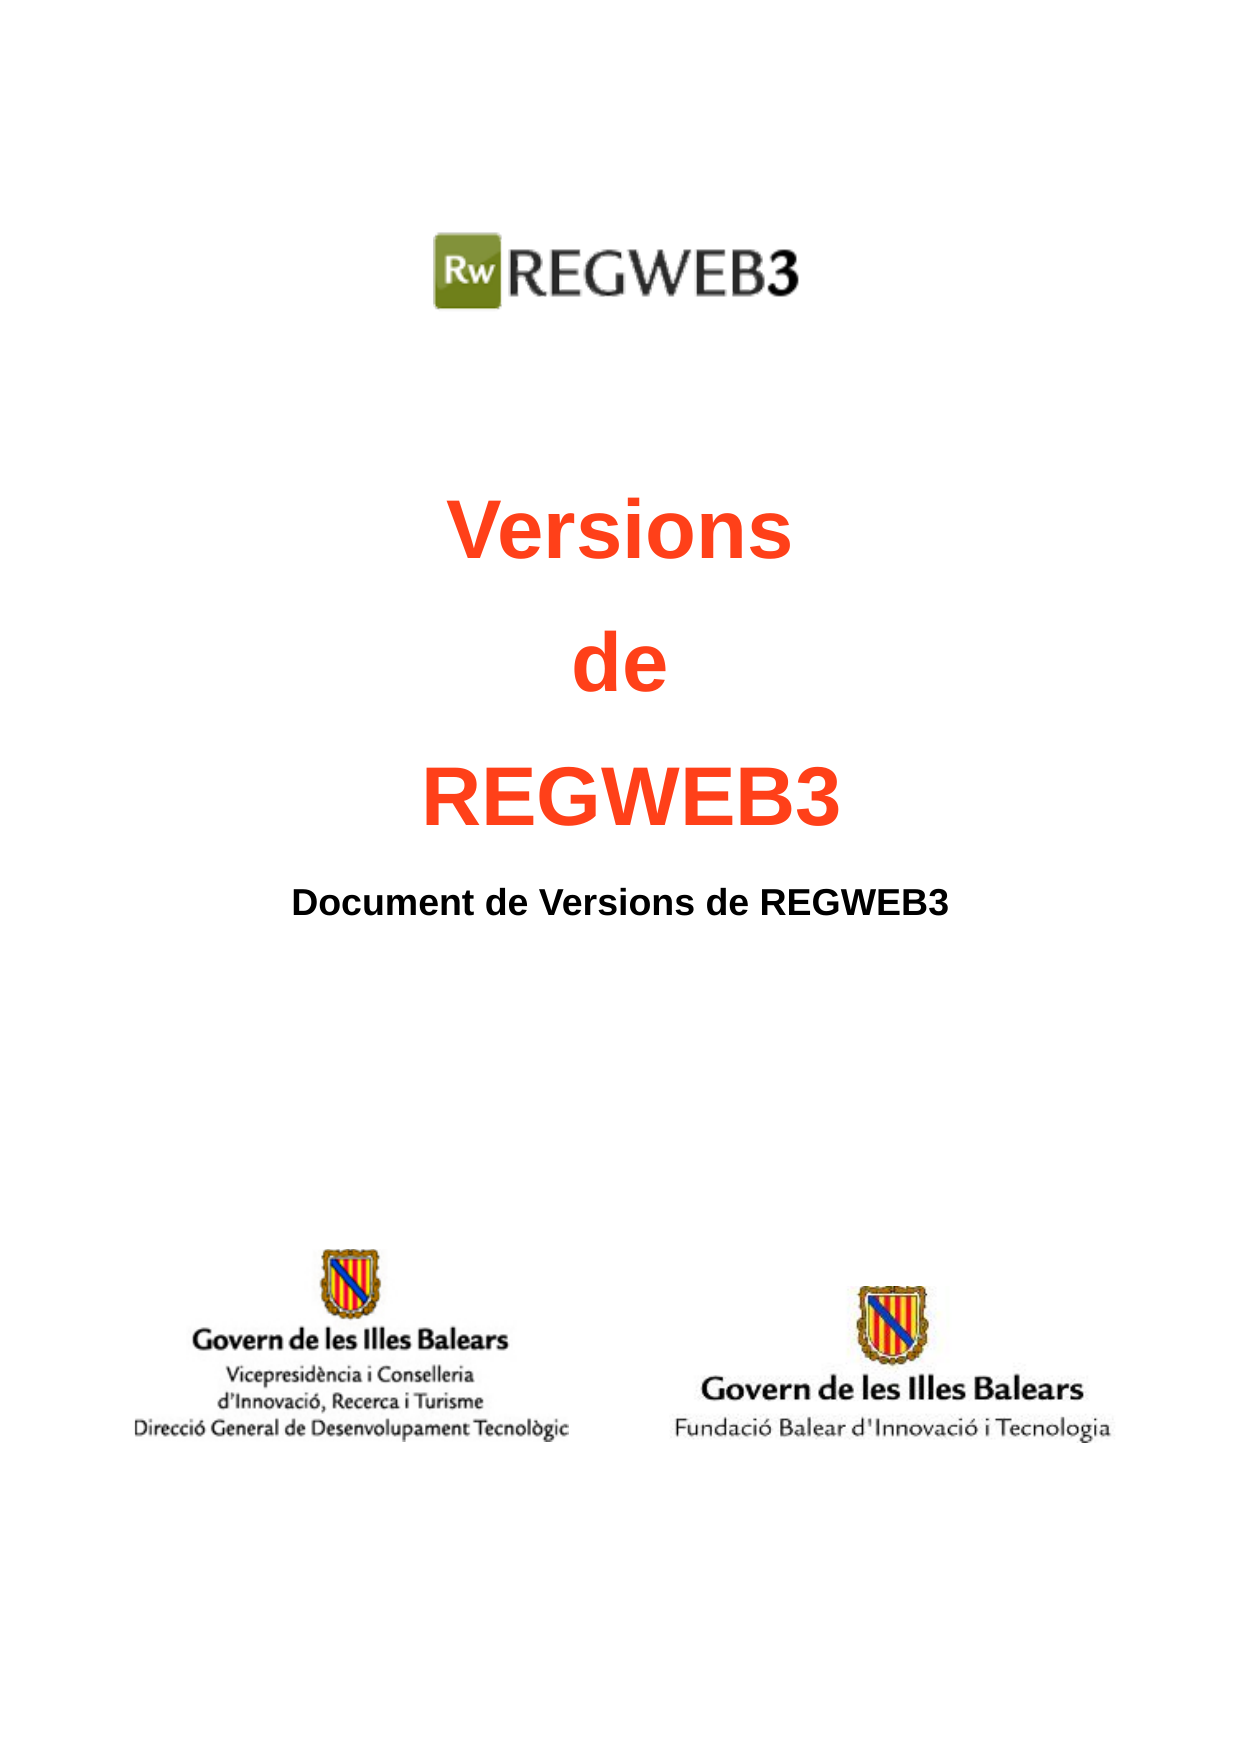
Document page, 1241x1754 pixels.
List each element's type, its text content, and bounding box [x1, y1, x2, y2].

picture [432, 223, 808, 324]
title REGWEB3 [118, 747, 1122, 843]
table_header [586, 1244, 664, 1486]
picture [134, 1249, 569, 1442]
title Versions [118, 480, 1122, 576]
title de [118, 614, 1122, 709]
table_header [118, 1244, 586, 1486]
subtitle Document de Versions de REGWEB3 [118, 880, 1122, 923]
picture [669, 1286, 1117, 1443]
table_header [664, 1244, 1122, 1486]
